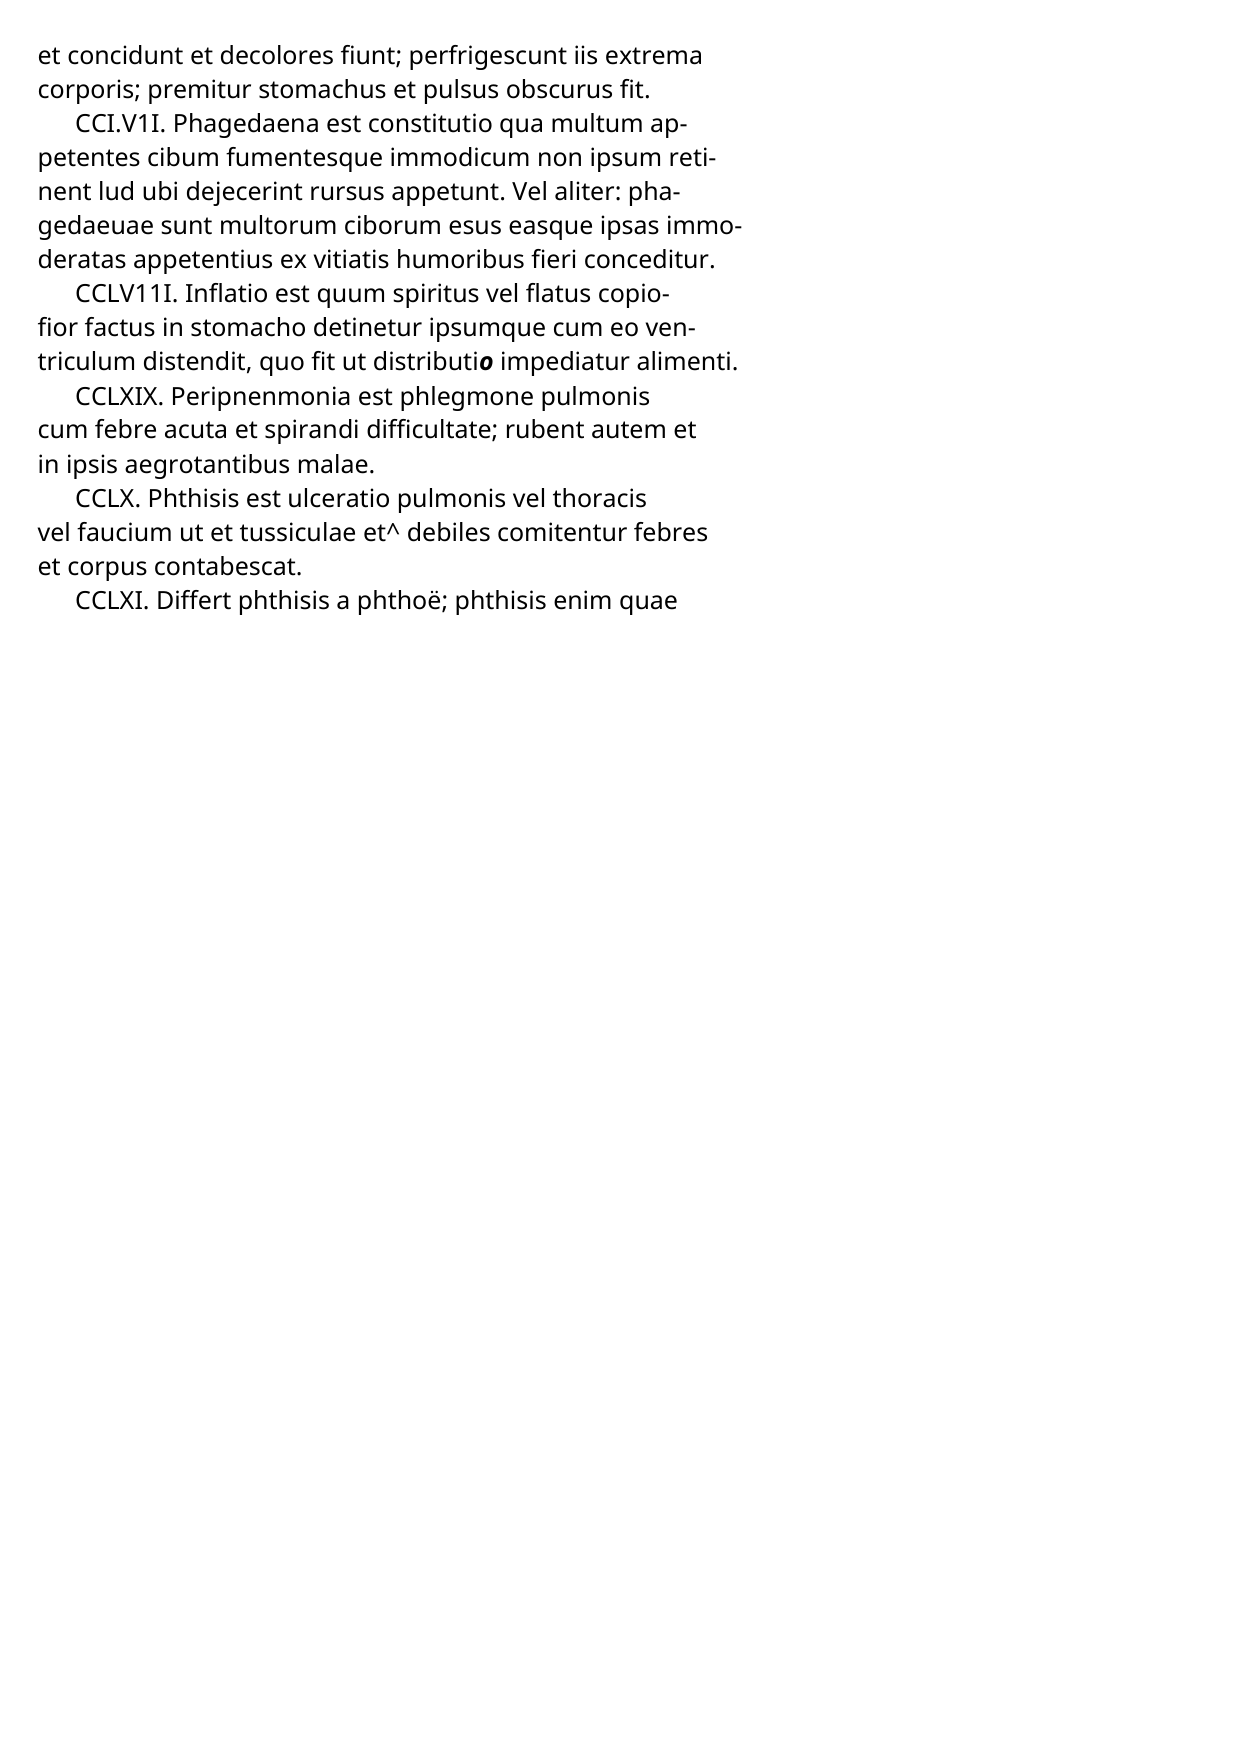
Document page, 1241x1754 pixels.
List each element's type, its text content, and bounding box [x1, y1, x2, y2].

text CCLV11I. Inflatio est quum spiritus vel flatus copio- fior factus in stomacho detinetur ipsumque cum eo ven- triculum distendit, quo fit ut distributio impediatur alimenti. [37, 276, 1203, 378]
text CCLXIX. Peripnenmonia est phlegmone pulmonis cum febre acuta et spirandi difficultate; rubent autem et in ipsis aegrotantibus malae. [37, 378, 1203, 480]
text et concidunt et decolores fiunt; perfrigescunt iis extrema corporis; premitur stomachus et pulsus obscurus fit. [37, 37, 1203, 106]
text CCI.V1I. Phagedaena est constitutio qua multum ap- petentes cibum fumentesque immodicum non ipsum reti- nent lud ubi dejecerint rursus appetunt. Vel aliter: pha- gedaeuae sunt multorum ciborum esus easque ipsas immo- deratas appetentius ex vitiatis humoribus fieri conceditur. [37, 106, 1203, 276]
text CCLX. Phthisis est ulceratio pulmonis vel thoracis vel faucium ut et tussiculae et^ debiles comitentur febres et corpus contabescat. [37, 480, 1203, 582]
text CCLXI. Differt phthisis a phthoë; phthisis enim quae [37, 582, 1203, 617]
